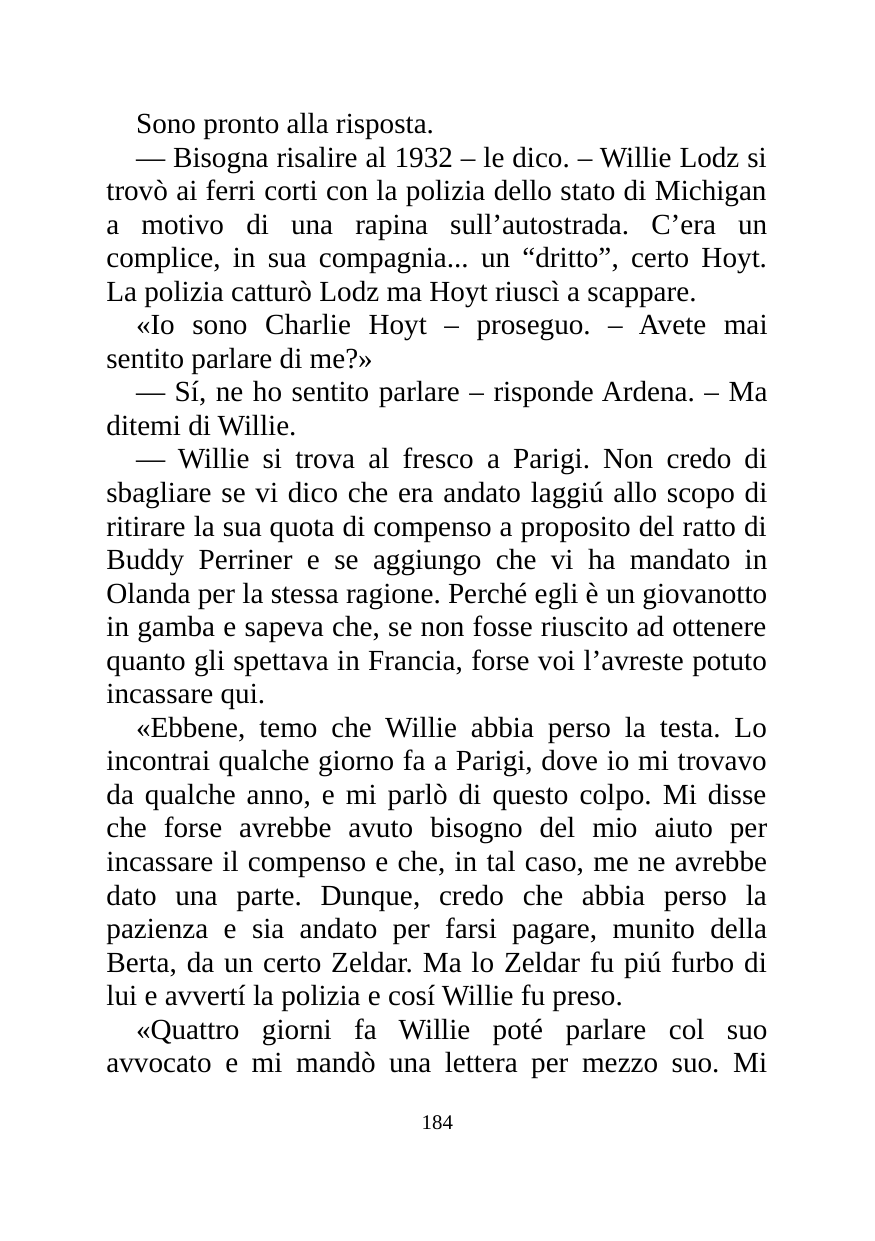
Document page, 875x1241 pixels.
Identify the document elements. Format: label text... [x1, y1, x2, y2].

text — Sí, ne ho sentito parlare – risponde Ardena. – Ma ditemi di Willie. [106, 374, 768, 442]
text «Quattro giorni fa Willie poté parlare col suo avvocato e mi mandò una lettera per mezzo suo. Mi [106, 1012, 768, 1079]
text Sono pronto alla risposta. [106, 106, 768, 140]
text — Willie si trova al fresco a Parigi. Non credo di sbagliare se vi dico che era andato laggiú allo scopo di ritirare la sua quota di compenso a proposito del ratto di Buddy Perriner e se aggiungo che vi ha mandato in Olanda per la stessa ragione. Perché egli è un giovanotto in gamba e sapeva che, se non fosse riuscito ad ottenere quanto gli spettava in Francia, forse voi l’avreste potuto incassare qui. [106, 442, 768, 710]
text «Io sono Charlie Hoyt – proseguo. – Avete mai sentito parlare di me?» [106, 307, 768, 374]
text «Ebbene, temo che Willie abbia perso la testa. Lo incontrai qualche giorno fa a Parigi, dove io mi trovavo da qualche anno, e mi parlò di questo colpo. Mi disse che forse avrebbe avuto bisogno del mio aiuto per incassare il compenso e che, in tal caso, me ne avrebbe dato una parte. Dunque, credo che abbia perso la pazienza e sia andato per farsi pagare, munito della Berta, da un certo Zeldar. Ma lo Zeldar fu piú furbo di lui e avvertí la polizia e cosí Willie fu preso. [106, 710, 768, 1012]
text — Bisogna risalire al 1932 – le dico. – Willie Lodz si trovò ai ferri corti con la polizia dello stato di Michigan a motivo di una rapina sull’autostrada. C’era un complice, in sua compagnia... un “dritto”, certo Hoyt. La polizia catturò Lodz ma Hoyt riuscì a scappare. [106, 140, 768, 307]
